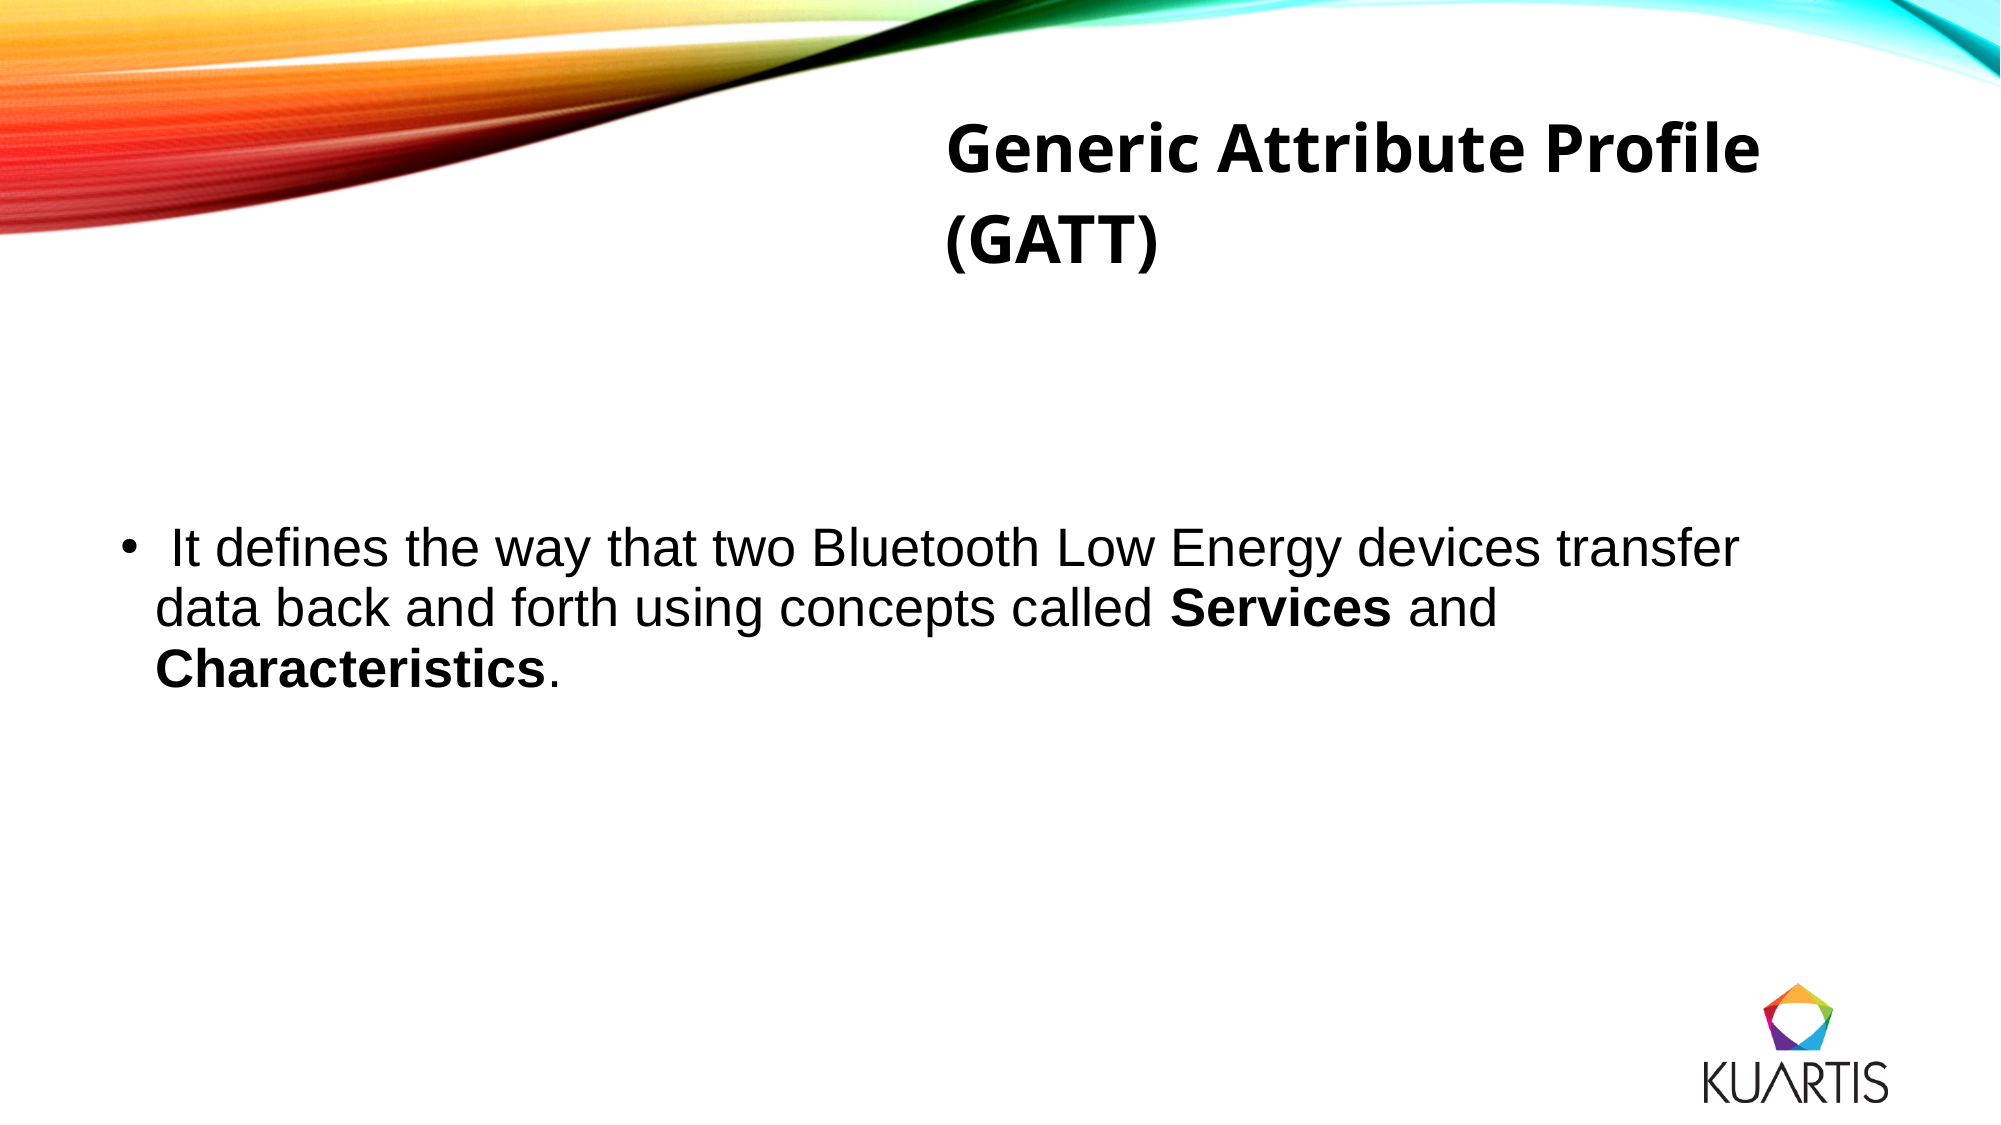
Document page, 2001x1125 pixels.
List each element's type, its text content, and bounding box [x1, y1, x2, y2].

title Generic Attribute Profile (GATT) [945, 114, 1921, 271]
picture [0, 0, 2000, 237]
picture [1704, 983, 1888, 1103]
text_box It defines the way that two Bluetooth Low Energy devices transfer data back and forth using concepts called Services and Characteristics. [105, 510, 1837, 732]
